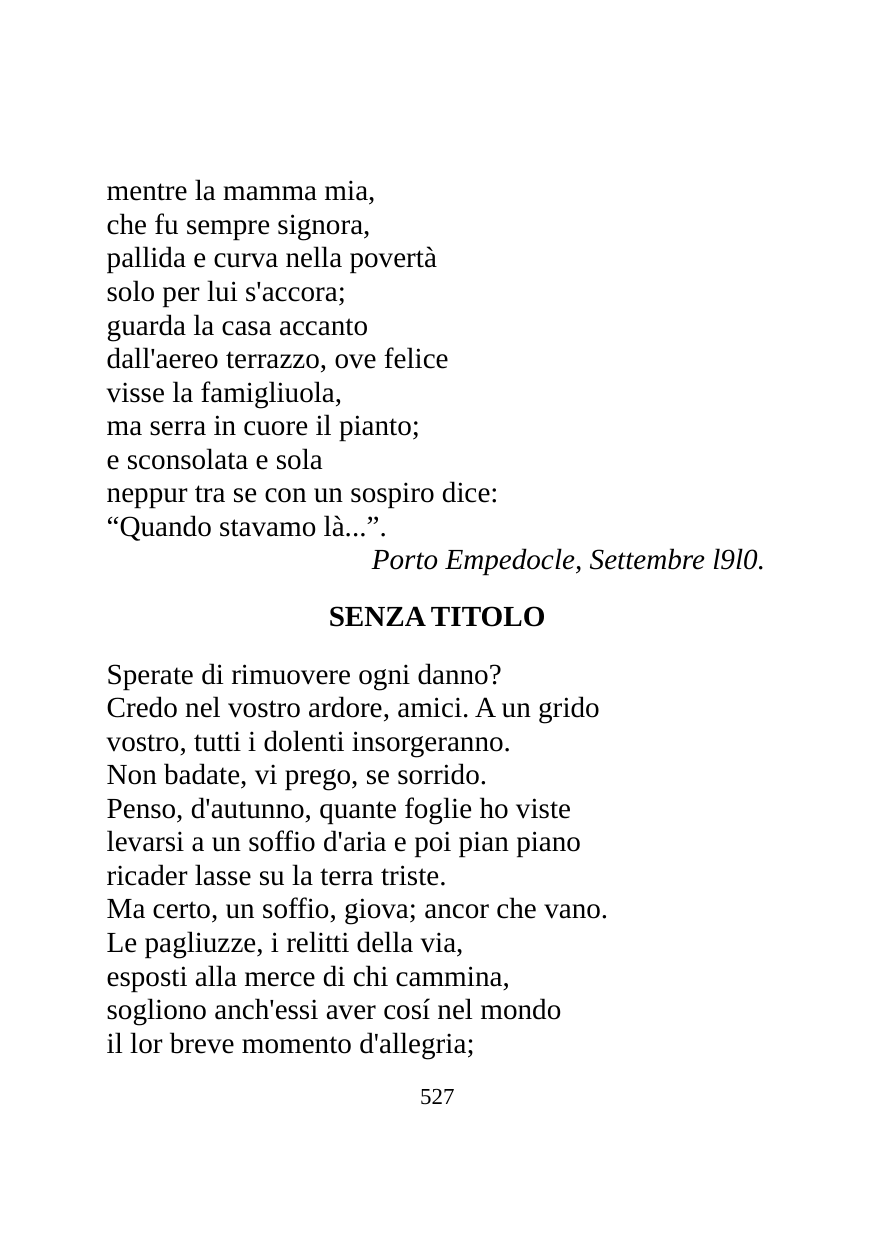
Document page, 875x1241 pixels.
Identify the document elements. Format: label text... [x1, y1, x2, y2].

text levarsi a un soffio d'aria e poi pian piano [106, 824, 768, 858]
text dall'aereo terrazzo, ove felice [106, 341, 768, 375]
text il lor breve momento d'allegria; [106, 1026, 768, 1059]
text visse la famigliuola, [106, 375, 768, 408]
text ricader lasse su la terra triste. [106, 858, 768, 892]
text esposti alla merce di chi cammina, [106, 959, 768, 992]
text “Quando stavamo là...”. [106, 509, 768, 542]
text Penso, d'autunno, quante foglie ho viste [106, 791, 768, 824]
text Credo nel vostro ardore, amici. A un grido [106, 690, 768, 724]
text Non badate, vi prego, se sorrido. [106, 757, 768, 791]
text guarda la casa accanto [106, 308, 768, 341]
text ma serra in cuore il pianto; [106, 408, 768, 442]
text sogliono anch'essi aver cosí nel mondo [106, 992, 768, 1026]
subtitle SENZA TITOLO [106, 599, 768, 633]
text Le pagliuzze, i relitti della via, [106, 925, 768, 959]
text Porto Empedocle, Settembre l9l0. [106, 542, 768, 576]
text pallida e curva nella povertà [106, 241, 768, 274]
text che fu sempre signora, [106, 207, 768, 241]
text solo per lui s'accora; [106, 274, 768, 308]
text neppur tra se con un sospiro dice: [106, 475, 768, 509]
text Ma certo, un soffio, giova; ancor che vano. [106, 892, 768, 925]
text e sconsolata e sola [106, 442, 768, 475]
text vostro, tutti i dolenti insorgeranno. [106, 724, 768, 757]
text Sperate di rimuovere ogni danno? [106, 657, 768, 690]
text mentre la mamma mia, [106, 173, 768, 207]
